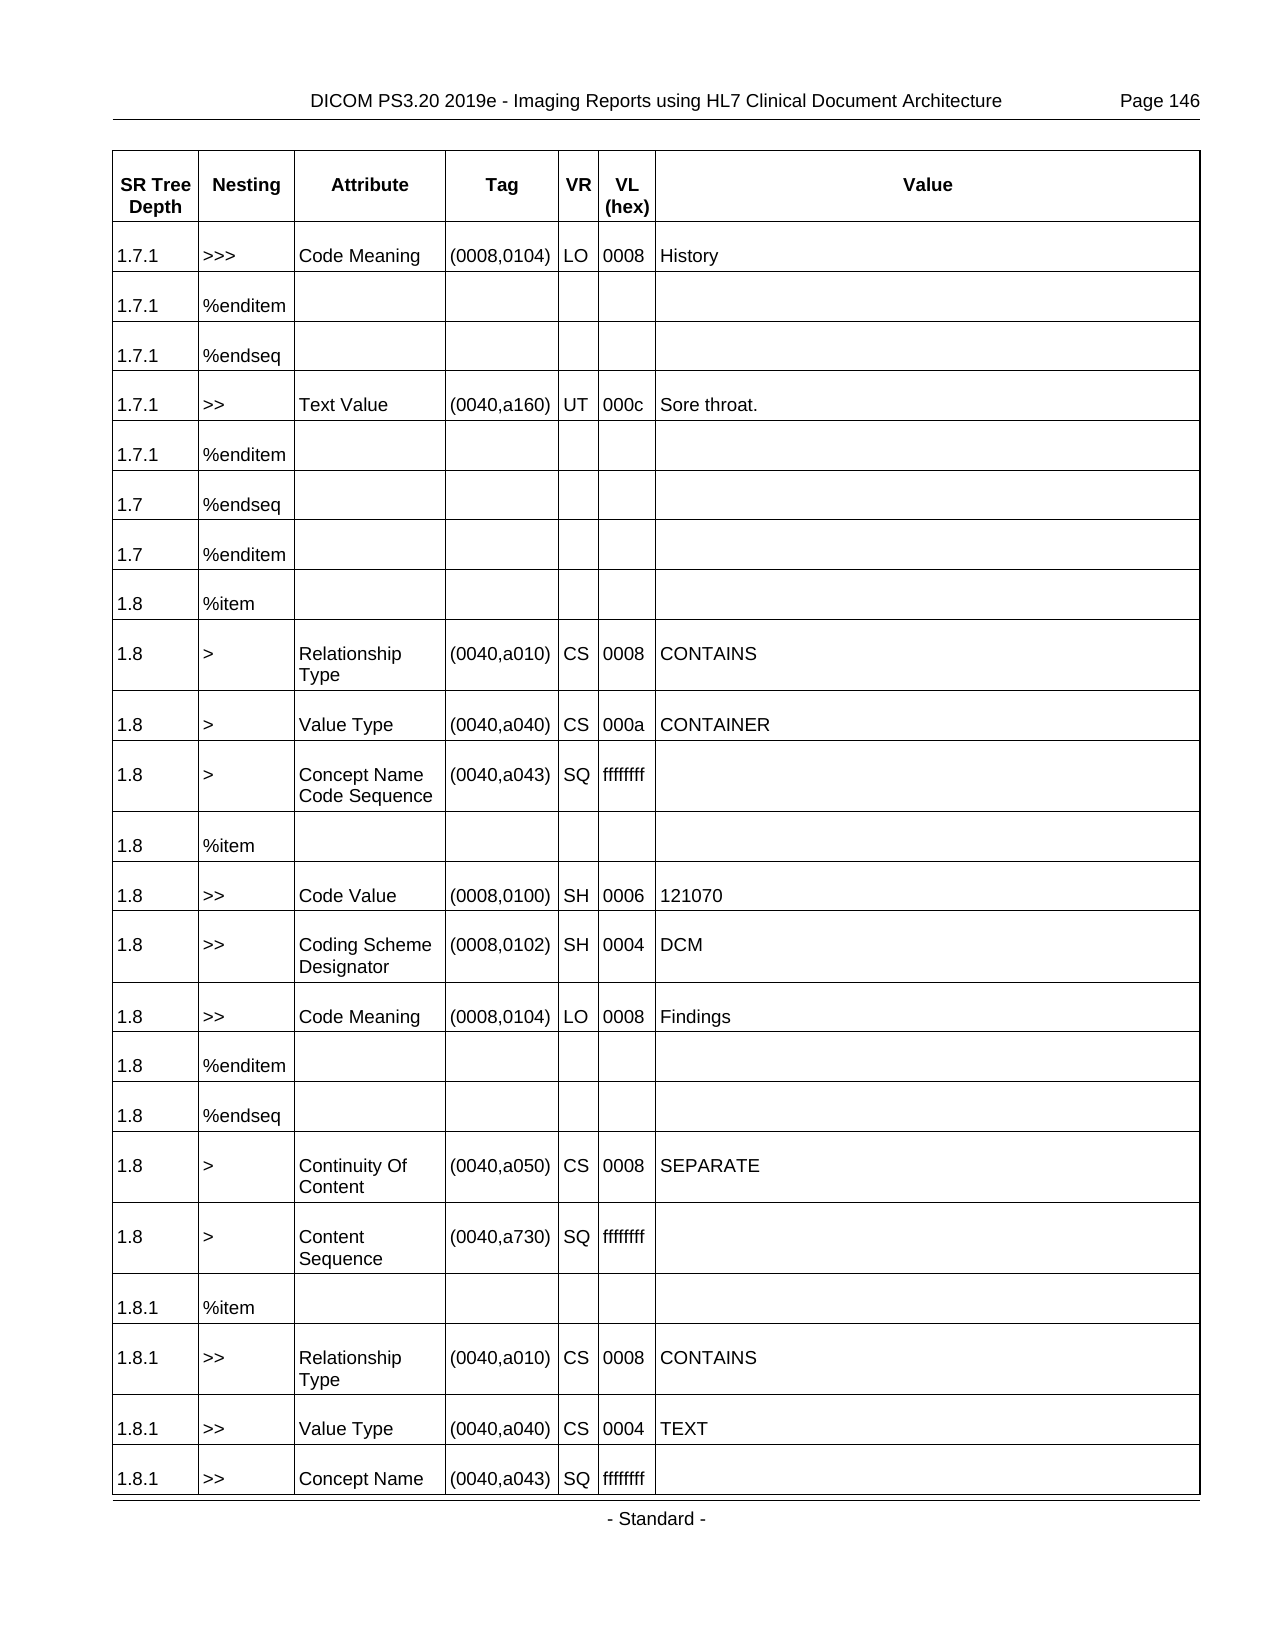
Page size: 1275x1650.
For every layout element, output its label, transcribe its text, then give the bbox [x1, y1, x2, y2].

table_cell 1.7.1 [113, 371, 198, 420]
table_cell Content Sequence [295, 1203, 445, 1273]
table_cell [559, 322, 598, 370]
table_cell 0008 [599, 620, 655, 690]
table_cell 0008 [599, 1132, 655, 1202]
table_cell > [199, 1132, 294, 1202]
table_cell [656, 1082, 1199, 1131]
table_cell %endseq [199, 322, 294, 370]
table_cell Code Meaning [295, 983, 445, 1031]
table_cell CONTAINS [656, 1324, 1199, 1394]
table_cell [559, 421, 598, 470]
table_cell Relationship Type [295, 620, 445, 690]
table_cell [446, 421, 558, 470]
table_cell [446, 520, 558, 569]
table_cell 1.8 [113, 741, 198, 811]
table_cell [295, 272, 445, 321]
table_cell %enditem [199, 421, 294, 470]
table_cell 1.8 [113, 570, 198, 619]
table_cell >> [199, 371, 294, 420]
table_cell [295, 570, 445, 619]
table_cell (0008,0104) [446, 222, 558, 271]
table_cell [295, 322, 445, 370]
table_cell [599, 1082, 655, 1131]
table_cell [295, 471, 445, 519]
table_cell Coding Scheme Designator [295, 911, 445, 982]
table_cell %enditem [199, 1032, 294, 1081]
table_cell 1.7 [113, 520, 198, 569]
table_cell [656, 421, 1199, 470]
table_cell (0008,0100) [446, 862, 558, 910]
table_cell CS [559, 1324, 598, 1394]
table_cell [295, 421, 445, 470]
table_cell [656, 471, 1199, 519]
table_cell (0008,0102) [446, 911, 558, 982]
table_cell SEPARATE [656, 1132, 1199, 1202]
table_cell 121070 [656, 862, 1199, 910]
table_cell LO [559, 983, 598, 1031]
table_cell [599, 322, 655, 370]
table_cell Value Type [295, 1395, 445, 1444]
table_cell 0006 [599, 862, 655, 910]
table_cell 1.7 [113, 471, 198, 519]
table_cell 1.8.1 [113, 1274, 198, 1323]
table_cell 1.8 [113, 1132, 198, 1202]
table_cell Concept Name [295, 1445, 445, 1493]
table_cell [656, 812, 1199, 861]
table_cell SH [559, 862, 598, 910]
table_cell Text Value [295, 371, 445, 420]
table_cell ffffffff [599, 1203, 655, 1273]
table_cell %item [199, 570, 294, 619]
table_cell (0040,a043) [446, 741, 558, 811]
table_cell [559, 1082, 598, 1131]
table_cell (0040,a160) [446, 371, 558, 420]
table_cell [656, 741, 1199, 811]
table_header Value [656, 151, 1199, 221]
table_cell (0040,a040) [446, 1395, 558, 1444]
table_cell 1.8 [113, 983, 198, 1031]
table_cell 1.8.1 [113, 1324, 198, 1394]
table_cell [656, 1445, 1199, 1493]
table_cell History [656, 222, 1199, 271]
table_cell Code Meaning [295, 222, 445, 271]
table_cell [559, 471, 598, 519]
table_cell 0008 [599, 1324, 655, 1394]
table_cell 1.7.1 [113, 222, 198, 271]
table_cell 1.7.1 [113, 272, 198, 321]
table_cell 1.8 [113, 1203, 198, 1273]
table_cell (0040,a730) [446, 1203, 558, 1273]
table_cell >> [199, 1395, 294, 1444]
table_cell 1.7.1 [113, 421, 198, 470]
table_cell > [199, 620, 294, 690]
table_cell [559, 570, 598, 619]
table_cell [446, 812, 558, 861]
table_cell [599, 812, 655, 861]
table_cell [559, 520, 598, 569]
table_cell 1.8 [113, 1082, 198, 1131]
table_cell [656, 1203, 1199, 1273]
table_cell 1.7.1 [113, 322, 198, 370]
table_header Attribute [295, 151, 445, 221]
table_cell ffffffff [599, 741, 655, 811]
table_cell > [199, 741, 294, 811]
table_cell 1.8 [113, 862, 198, 910]
table_cell [446, 471, 558, 519]
table_cell 0004 [599, 911, 655, 982]
table_cell [599, 1274, 655, 1323]
table_cell CS [559, 691, 598, 740]
table_cell [599, 1032, 655, 1081]
table_cell >> [199, 862, 294, 910]
table_cell Sore throat. [656, 371, 1199, 420]
table_cell (0040,a010) [446, 620, 558, 690]
table_cell Relationship Type [295, 1324, 445, 1394]
table_cell 0008 [599, 983, 655, 1031]
table_cell Concept Name Code Sequence [295, 741, 445, 811]
table_cell 000a [599, 691, 655, 740]
table_cell Continuity Of Content [295, 1132, 445, 1202]
table_cell 1.8 [113, 1032, 198, 1081]
table_cell (0040,a050) [446, 1132, 558, 1202]
table_cell 1.8 [113, 911, 198, 982]
table_cell 000c [599, 371, 655, 420]
table_cell [295, 812, 445, 861]
table_cell > [199, 691, 294, 740]
table_cell [559, 1032, 598, 1081]
table_cell >> [199, 1445, 294, 1493]
table_cell SQ [559, 1203, 598, 1273]
table_cell [599, 520, 655, 569]
table_cell Findings [656, 983, 1199, 1031]
table_cell [656, 272, 1199, 321]
table_cell (0040,a043) [446, 1445, 558, 1493]
table_cell %item [199, 1274, 294, 1323]
table_cell CONTAINER [656, 691, 1199, 740]
table_cell 1.8 [113, 812, 198, 861]
table_cell (0040,a010) [446, 1324, 558, 1394]
table_cell >> [199, 983, 294, 1031]
table_cell [656, 1274, 1199, 1323]
table_cell [559, 812, 598, 861]
table_cell SH [559, 911, 598, 982]
table_cell >> [199, 911, 294, 982]
table_cell [656, 1032, 1199, 1081]
table_header Tag [446, 151, 558, 221]
table_cell CS [559, 1132, 598, 1202]
table_header SR Tree Depth [113, 151, 198, 221]
table_cell [599, 421, 655, 470]
table_cell >>> [199, 222, 294, 271]
table_cell 0004 [599, 1395, 655, 1444]
table_cell [446, 1082, 558, 1131]
table_cell [656, 322, 1199, 370]
table_cell CONTAINS [656, 620, 1199, 690]
table_cell TEXT [656, 1395, 1199, 1444]
table_cell %endseq [199, 471, 294, 519]
table_cell %enditem [199, 520, 294, 569]
table_cell Code Value [295, 862, 445, 910]
table_cell [295, 1032, 445, 1081]
table_cell [295, 1082, 445, 1131]
table_cell [656, 520, 1199, 569]
table_cell SQ [559, 741, 598, 811]
table_header Nesting [199, 151, 294, 221]
table_cell CS [559, 620, 598, 690]
table_cell [446, 1274, 558, 1323]
table_cell 1.8.1 [113, 1395, 198, 1444]
table_cell [599, 272, 655, 321]
table_cell > [199, 1203, 294, 1273]
table_cell [656, 570, 1199, 619]
table_cell [295, 1274, 445, 1323]
table_cell UT [559, 371, 598, 420]
table_cell [599, 570, 655, 619]
table_cell SQ [559, 1445, 598, 1493]
table_header VL (hex) [599, 151, 655, 221]
table_cell %endseq [199, 1082, 294, 1131]
table_cell ffffffff [599, 1445, 655, 1493]
table_cell 0008 [599, 222, 655, 271]
table_cell 1.8 [113, 620, 198, 690]
table_cell Value Type [295, 691, 445, 740]
table_cell %item [199, 812, 294, 861]
table_cell >> [199, 1324, 294, 1394]
table_cell [446, 1032, 558, 1081]
table_cell 1.8 [113, 691, 198, 740]
table_cell [559, 1274, 598, 1323]
table_cell 1.8.1 [113, 1445, 198, 1493]
table_cell LO [559, 222, 598, 271]
table_cell (0008,0104) [446, 983, 558, 1031]
table_cell [295, 520, 445, 569]
table_header VR [559, 151, 598, 221]
table_cell [559, 272, 598, 321]
table_cell DCM [656, 911, 1199, 982]
table_cell CS [559, 1395, 598, 1444]
table_cell [599, 471, 655, 519]
table_cell [446, 570, 558, 619]
table_cell [446, 272, 558, 321]
table_cell [446, 322, 558, 370]
table_cell %enditem [199, 272, 294, 321]
table_cell (0040,a040) [446, 691, 558, 740]
